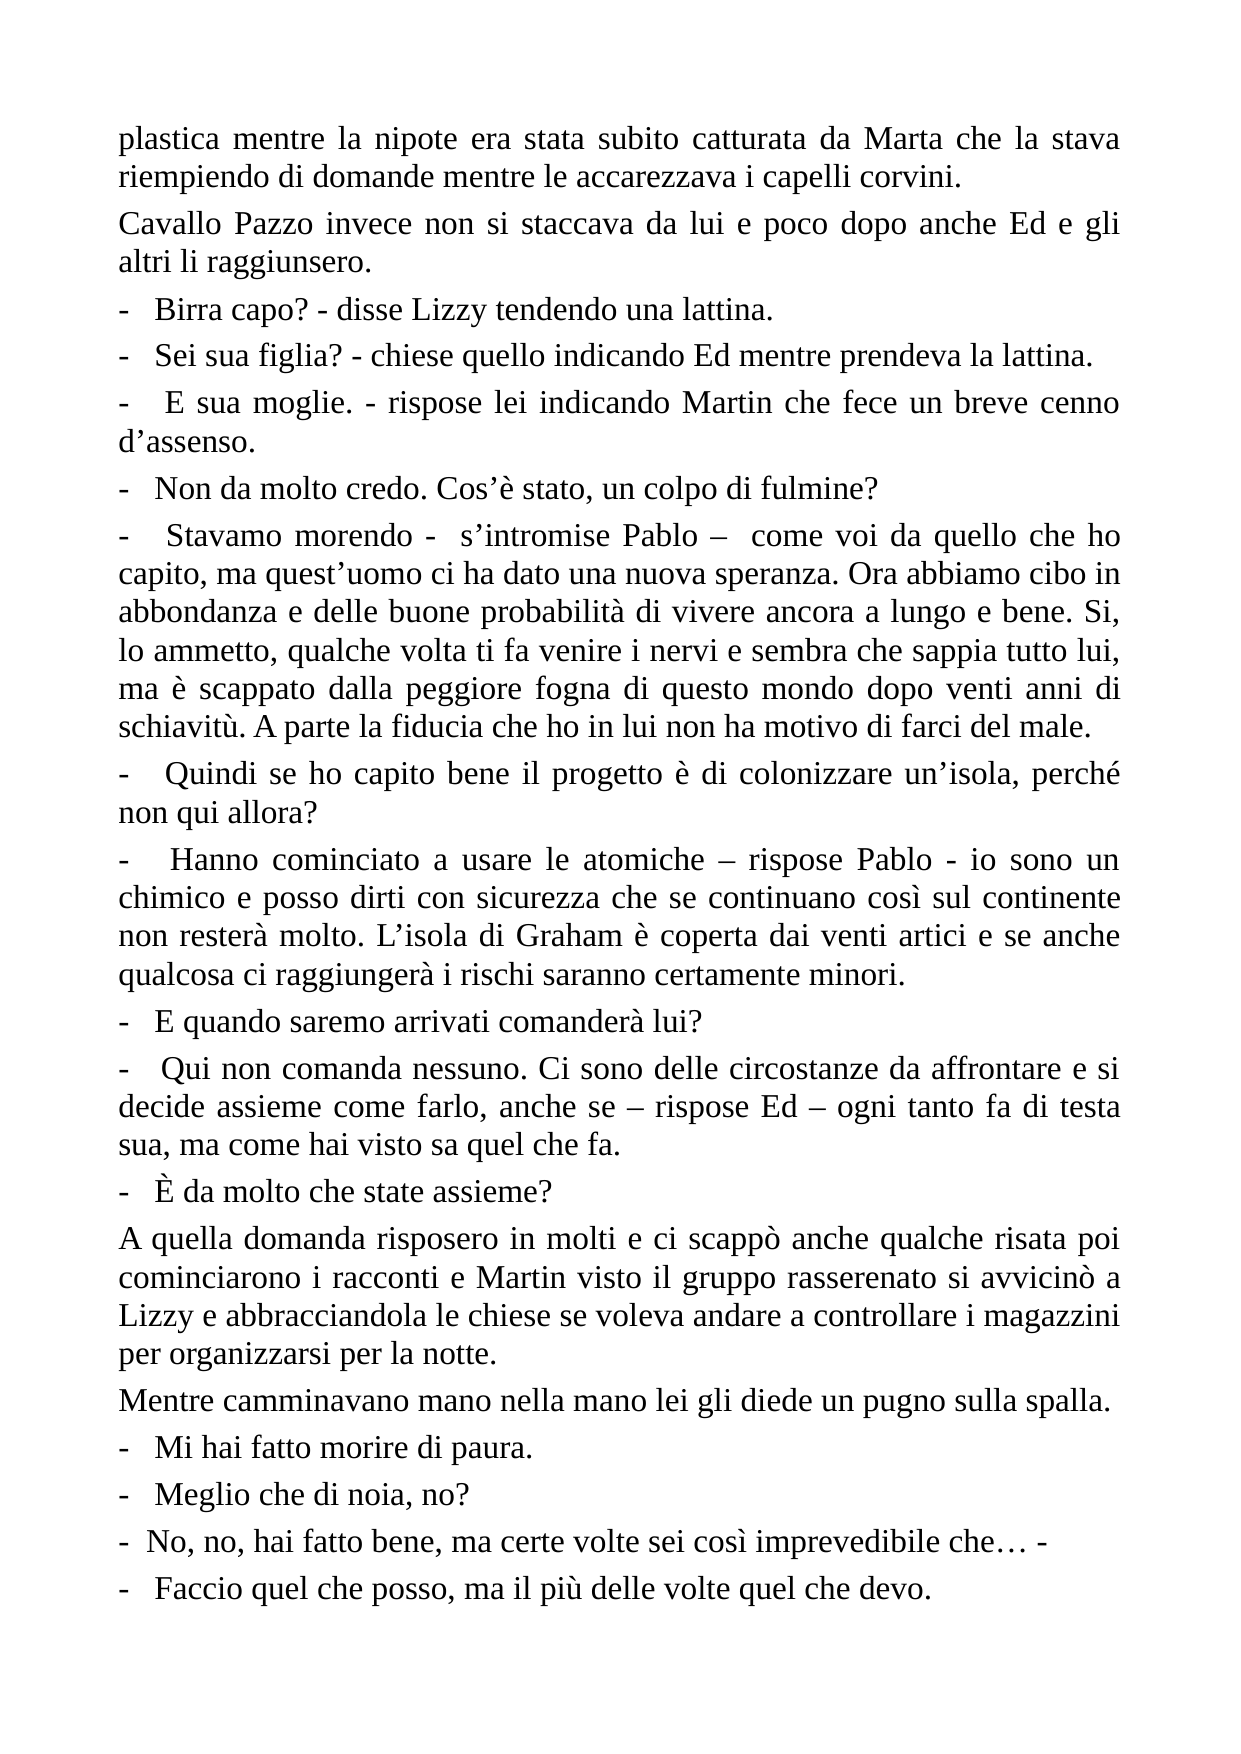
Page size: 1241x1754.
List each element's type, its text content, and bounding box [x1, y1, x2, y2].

text - Quindi se ho capito bene il progetto è di colonizzare un’isola, perché non qui allora? [118, 754, 1122, 830]
text Mentre camminavano mano nella mano lei gli diede un pugno sulla spalla. [118, 1381, 1122, 1419]
text - Hanno cominciato a usare le atomiche – rispose Pablo - io sono un chimico e posso dirti con sicurezza che se continuano così sul continente non resterà molto. L’isola di Graham è coperta dai venti artici e se anche qualcosa ci raggiungerà i rischi saranno certamente minori. [118, 839, 1122, 992]
text plastica mentre la nipote era stata subito catturata da Marta che la stava riempiendo di domande mentre le accarezzava i capelli corvini. [118, 118, 1122, 195]
text - Meglio che di noia, no? [118, 1474, 1122, 1513]
text - È da molto che state assieme? [118, 1172, 1122, 1210]
text - Faccio quel che posso, ma il più delle volte quel che devo. [118, 1568, 1122, 1607]
text - E quando saremo arrivati comanderà lui? [118, 1001, 1122, 1039]
text Cavallo Pazzo invece non si staccava da lui e poco dopo anche Ed e gli altri li raggiunsero. [118, 203, 1122, 280]
text - E sua moglie. - rispose lei indicando Martin che fece un breve cenno d’assenso. [118, 383, 1122, 459]
text - Non da molto credo. Cos’è stato, un colpo di fulmine? [118, 468, 1122, 506]
text - Qui non comanda nessuno. Ci sono delle circostanze da affrontare e si decide assieme come farlo, anche se – rispose Ed – ogni tanto fa di testa sua, ma come hai visto sa quel che fa. [118, 1048, 1122, 1163]
text - Mi hai fatto morire di paura. [118, 1427, 1122, 1466]
text - Sei sua figlia? - chiese quello indicando Ed mentre prendeva la lattina. [118, 336, 1122, 374]
text - No, no, hai fatto bene, ma certe volte sei così imprevedibile che… - [118, 1521, 1122, 1560]
text - Birra capo? - disse Lizzy tendendo una lattina. [118, 289, 1122, 327]
text - Stavamo morendo - s’intromise Pablo – come voi da quello che ho capito, ma quest’uomo ci ha dato una nuova speranza. Ora abbiamo cibo in abbondanza e delle buone probabilità di vivere ancora a lungo e bene. Si, lo ammetto, qualche volta ti fa venire i nervi e sembra che sappia tutto lui, ma è scappato dalla peggiore fogna di questo mondo dopo venti anni di schiavitù. A parte la fiducia che ho in lui non ha motivo di farci del male. [118, 515, 1122, 745]
text A quella domanda risposero in molti e ci scappò anche qualche risata poi cominciarono i racconti e Martin visto il gruppo rasserenato si avvicinò a Lizzy e abbracciandola le chiese se voleva andare a controllare i magazzini per organizzarsi per la notte. [118, 1218, 1122, 1372]
